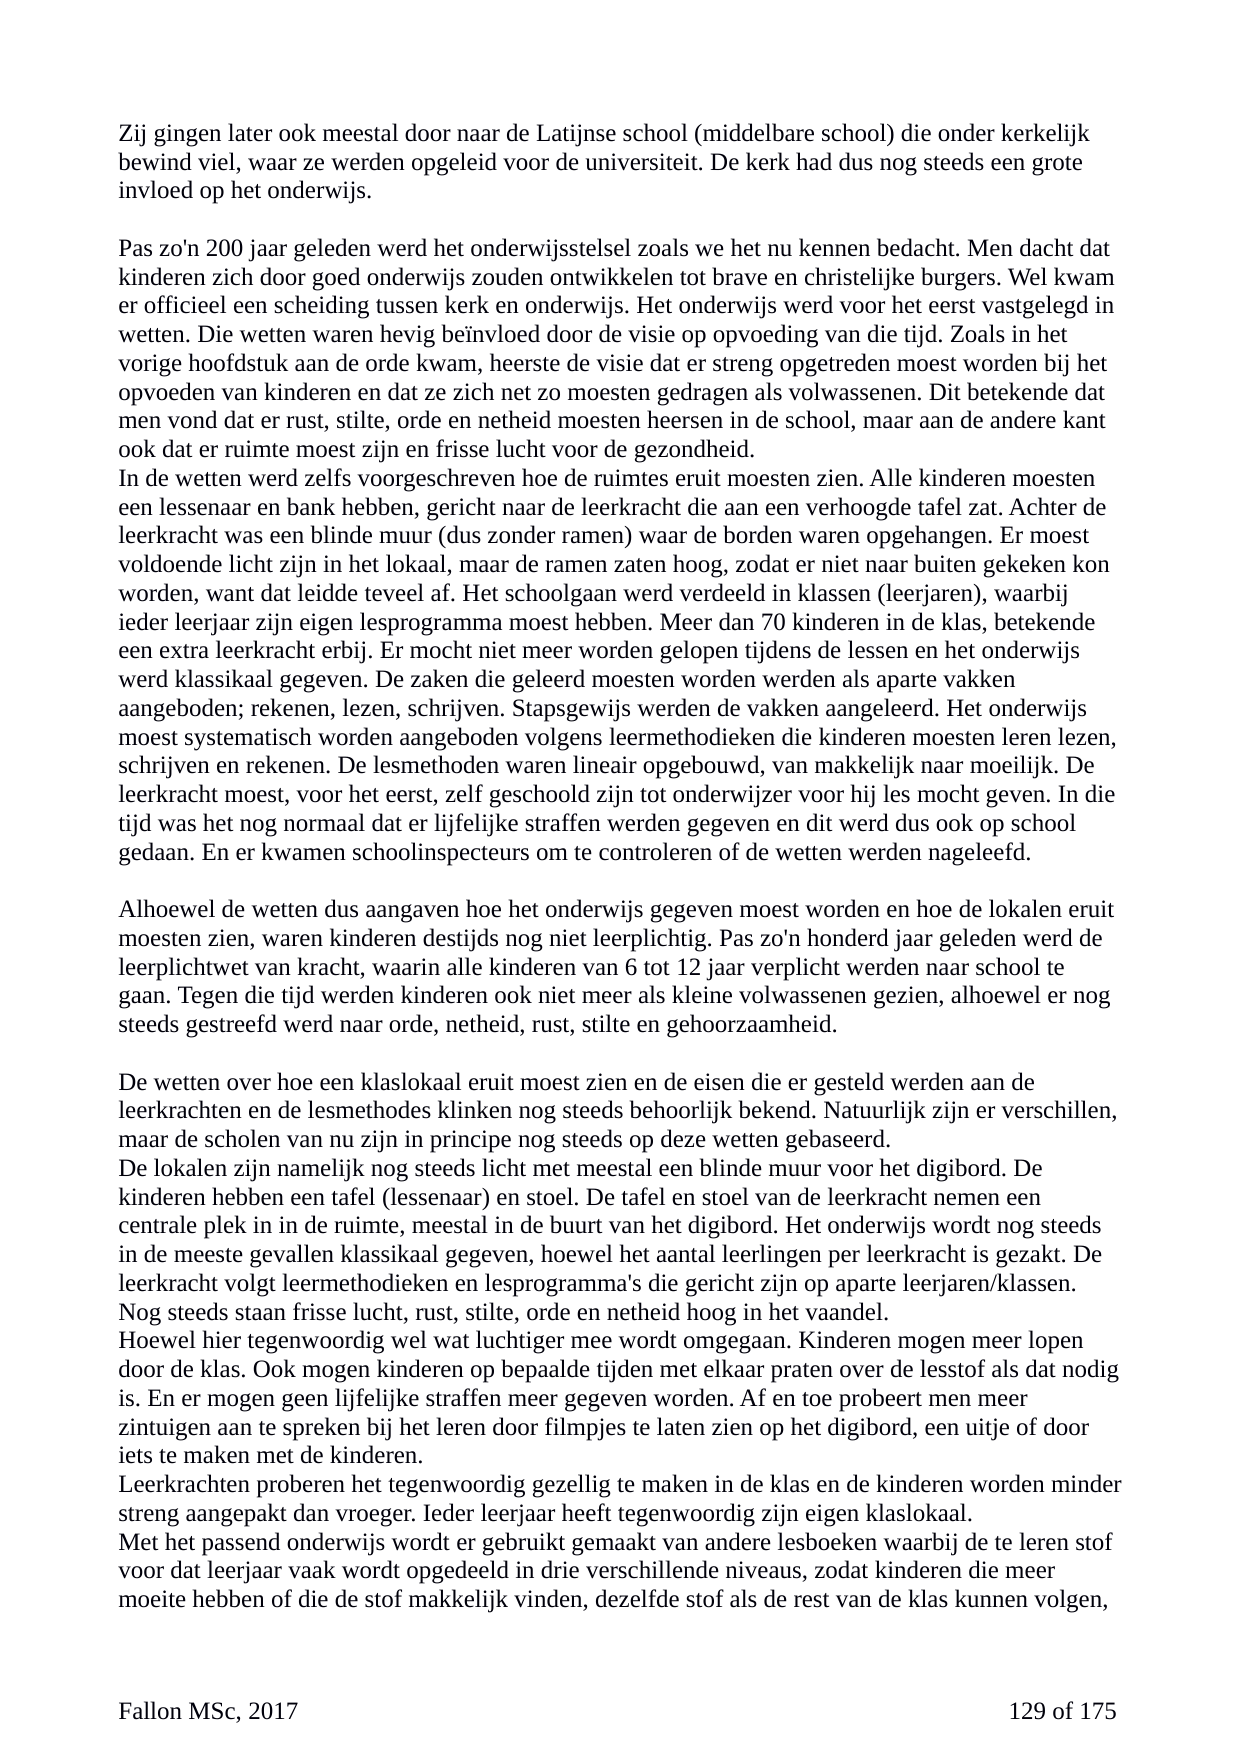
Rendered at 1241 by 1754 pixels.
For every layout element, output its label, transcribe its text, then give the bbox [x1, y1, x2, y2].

text Leerkrachten proberen het tegenwoordig gezellig te maken in de klas en de kinderen worden minder streng aangepakt dan vroeger. Ieder leerjaar heeft tegenwoordig zijn eigen klaslokaal. [118, 1469, 1122, 1527]
text De lokalen zijn namelijk nog steeds licht met meestal een blinde muur voor het digibord. De kinderen hebben een tafel (lessenaar) en stoel. De tafel en stoel van de leerkracht nemen een centrale plek in in de ruimte, meestal in de buurt van het digibord. Het onderwijs wordt nog steeds in de meeste gevallen klassikaal gegeven, hoewel het aantal leerlingen per leerkracht is gezakt. De leerkracht volgt leermethodieken en lesprogramma's die gericht zijn op aparte leerjaren/klassen. Nog steeds staan frisse lucht, rust, stilte, orde en netheid hoog in het vaandel. [118, 1153, 1122, 1326]
text Zij gingen later ook meestal door naar de Latijnse school (middelbare school) die onder kerkelijk bewind viel, waar ze werden opgeleid voor de universiteit. De kerk had dus nog steeds een grote invloed op het onderwijs. [118, 118, 1122, 204]
text Met het passend onderwijs wordt er gebruikt gemaakt van andere lesboeken waarbij de te leren stof voor dat leerjaar vaak wordt opgedeeld in drie verschillende niveaus, zodat kinderen die meer moeite hebben of die de stof makkelijk vinden, dezelfde stof als de rest van de klas kunnen volgen, [118, 1527, 1122, 1613]
text Pas zo'n 200 jaar geleden werd het onderwijsstelsel zoals we het nu kennen bedacht. Men dacht dat kinderen zich door goed onderwijs zouden ontwikkelen tot brave en christelijke burgers. Wel kwam er officieel een scheiding tussen kerk en onderwijs. Het onderwijs werd voor het eerst vastgelegd in wetten. Die wetten waren hevig beïnvloed door de visie op opvoeding van die tijd. Zoals in het vorige hoofdstuk aan de orde kwam, heerste de visie dat er streng opgetreden moest worden bij het opvoeden van kinderen en dat ze zich net zo moesten gedragen als volwassenen. Dit betekende dat men vond dat er rust, stilte, orde en netheid moesten heersen in de school, maar aan de andere kant ook dat er ruimte moest zijn en frisse lucht voor de gezondheid. [118, 233, 1122, 463]
text De wetten over hoe een klaslokaal eruit moest zien en de eisen die er gesteld werden aan de leerkrachten en de lesmethodes klinken nog steeds behoorlijk bekend. Natuurlijk zijn er verschillen, maar de scholen van nu zijn in principe nog steeds op deze wetten gebaseerd. [118, 1067, 1122, 1153]
text Alhoewel de wetten dus aangaven hoe het onderwijs gegeven moest worden en hoe de lokalen eruit moesten zien, waren kinderen destijds nog niet leerplichtig. Pas zo'n honderd jaar geleden werd de leerplichtwet van kracht, waarin alle kinderen van 6 tot 12 jaar verplicht werden naar school te gaan. Tegen die tijd werden kinderen ook niet meer als kleine volwassenen gezien, alhoewel er nog steeds gestreefd werd naar orde, netheid, rust, stilte en gehoorzaamheid. [118, 894, 1122, 1038]
text Hoewel hier tegenwoordig wel wat luchtiger mee wordt omgegaan. Kinderen mogen meer lopen door de klas. Ook mogen kinderen op bepaalde tijden met elkaar praten over de lesstof als dat nodig is. En er mogen geen lijfelijke straffen meer gegeven worden. Af en toe probeert men meer zintuigen aan te spreken bij het leren door filmpjes te laten zien op het digibord, een uitje of door iets te maken met de kinderen. [118, 1326, 1122, 1469]
text In de wetten werd zelfs voorgeschreven hoe de ruimtes eruit moesten zien. Alle kinderen moesten een lessenaar en bank hebben, gericht naar de leerkracht die aan een verhoogde tafel zat. Achter de leerkracht was een blinde muur (dus zonder ramen) waar de borden waren opgehangen. Er moest voldoende licht zijn in het lokaal, maar de ramen zaten hoog, zodat er niet naar buiten gekeken kon worden, want dat leidde teveel af. Het schoolgaan werd verdeeld in klassen (leerjaren), waarbij ieder leerjaar zijn eigen lesprogramma moest hebben. Meer dan 70 kinderen in de klas, betekende een extra leerkracht erbij. Er mocht niet meer worden gelopen tijdens de lessen en het onderwijs werd klassikaal gegeven. De zaken die geleerd moesten worden werden als aparte vakken aangeboden; rekenen, lezen, schrijven. Stapsgewijs werden de vakken aangeleerd. Het onderwijs moest systematisch worden aangeboden volgens leermethodieken die kinderen moesten leren lezen, schrijven en rekenen. De lesmethoden waren lineair opgebouwd, van makkelijk naar moeilijk. De leerkracht moest, voor het eerst, zelf geschoold zijn tot onderwijzer voor hij les mocht geven. In die tijd was het nog normaal dat er lijfelijke straffen werden gegeven en dit werd dus ook op school gedaan. En er kwamen schoolinspecteurs om te controleren of de wetten werden nageleefd. [118, 463, 1122, 866]
